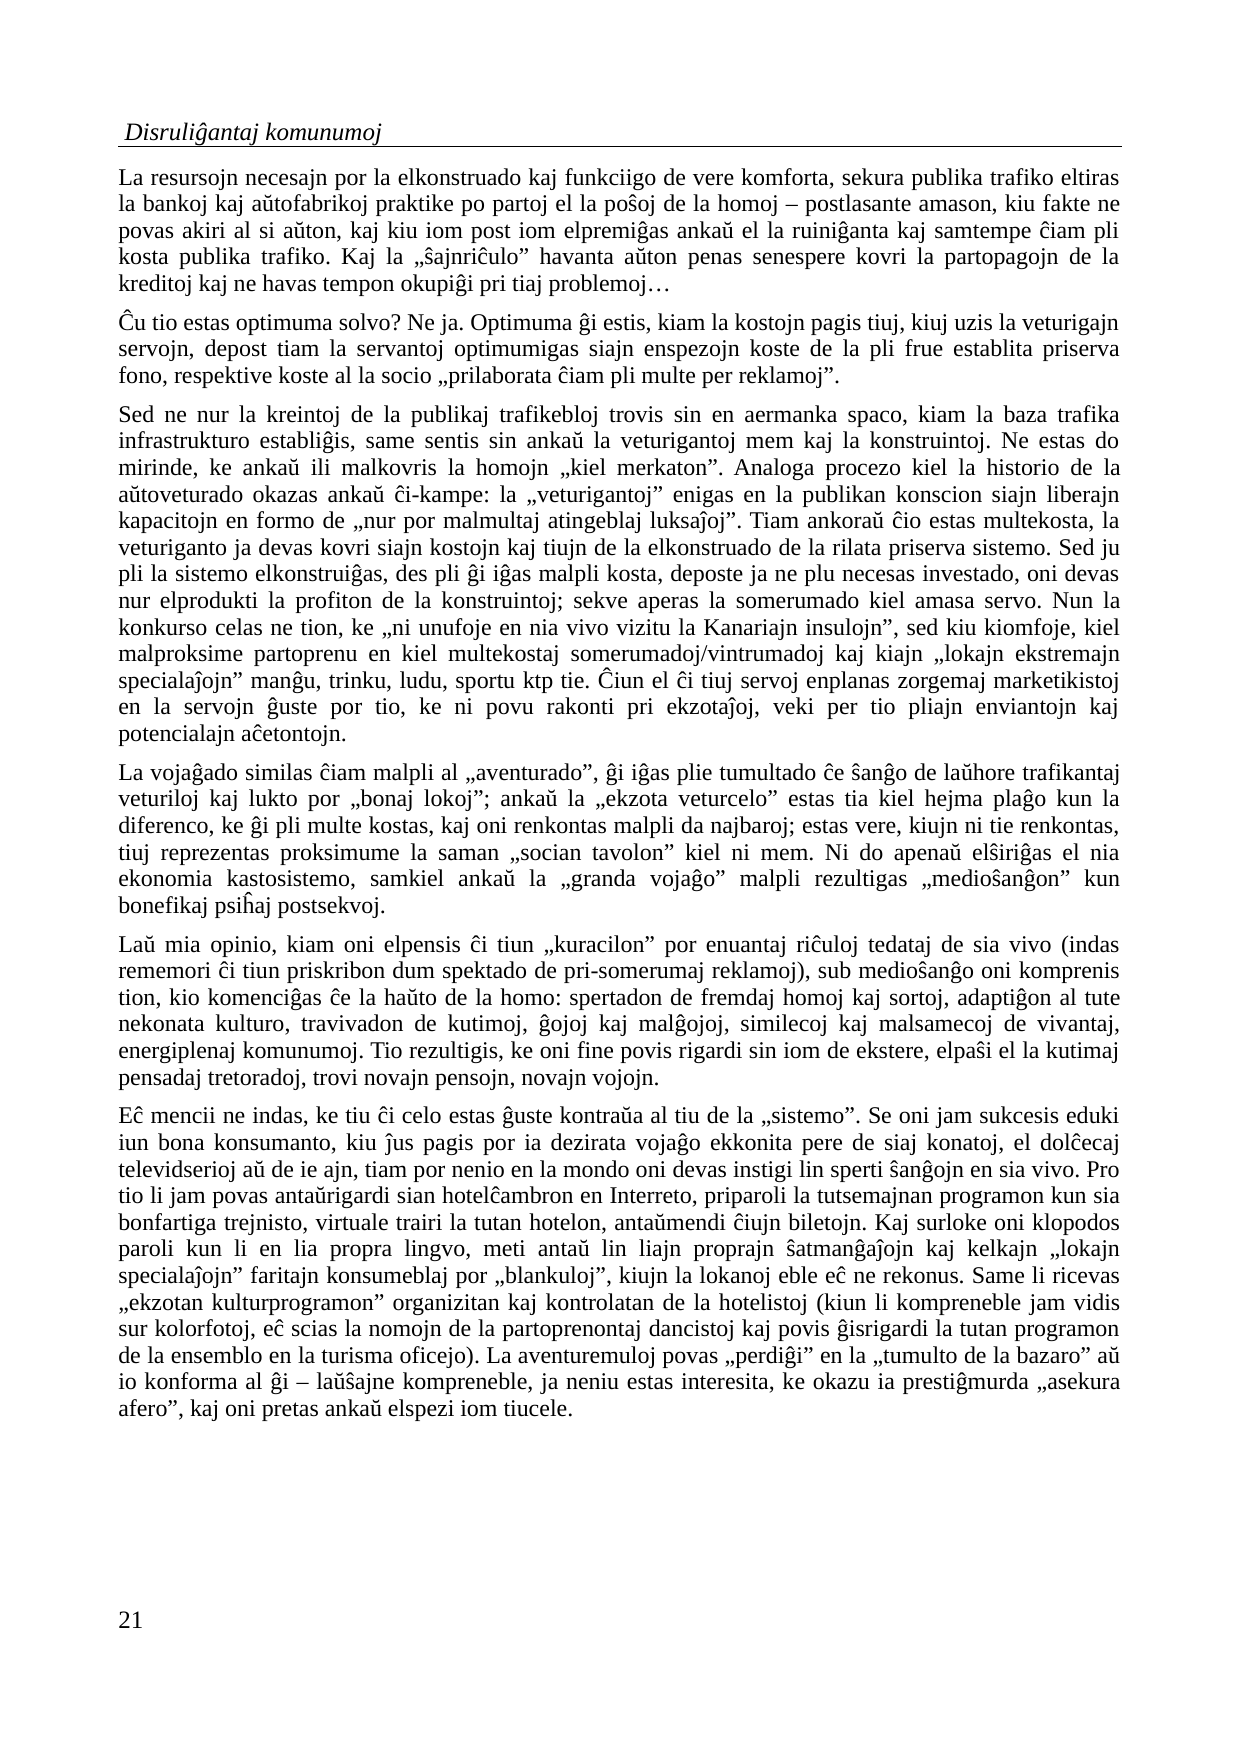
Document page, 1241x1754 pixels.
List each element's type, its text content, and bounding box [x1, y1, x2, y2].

text La resursojn necesajn por la elkonstruado kaj funkciigo de vere komforta, sekura publika trafiko eltiras la bankoj kaj aŭtofabrikoj praktike po partoj el la poŝoj de la homoj – postlasante amason, kiu fakte ne povas akiri al si aŭton, kaj kiu iom post iom elpremiĝas ankaŭ el la ruiniĝanta kaj samtempe ĉiam pli kosta publika trafiko. Kaj la „ŝajnriĉulo” havanta aŭton penas senespere kovri la partopagojn de la kreditoj kaj ne havas tempon okupiĝi pri tiaj problemoj… [118, 164, 1122, 296]
text Eĉ mencii ne indas, ke tiu ĉi celo estas ĝuste kontraŭa al tiu de la „sistemo”. Se oni jam sukcesis eduki iun bona konsumanto, kiu ĵus pagis por ia dezirata vojaĝo ekkonita pere de siaj konatoj, el dolĉecaj televidserioj aŭ de ie ajn, tiam por nenio en la mondo oni devas instigi lin sperti ŝanĝojn en sia vivo. Pro tio li jam povas antaŭrigardi sian hotelĉambron en Interreto, priparoli la tutsemajnan programon kun sia bonfartiga trejnisto, virtuale trairi la tutan hotelon, antaŭmendi ĉiujn biletojn. Kaj surloke oni klopodos paroli kun li en lia propra lingvo, meti antaŭ lin liajn proprajn ŝatmanĝaĵojn kaj kelkajn „lokajn specialaĵojn” faritajn konsumeblaj por „blankuloj”, kiujn la lokanoj eble eĉ ne rekonus. Same li ricevas „ekzotan kulturprogramon” organizitan kaj kontrolatan de la hotelistoj (kiun li kompreneble jam vidis sur kolorfotoj, eĉ scias la nomojn de la partoprenontaj dancistoj kaj povis ĝisrigardi la tutan programon de la ensemblo en la turisma oficejo). La aventuremuloj povas „perdiĝi” en la „tumulto de la bazaro” aŭ io konforma al ĝi – laŭŝajne kompreneble, ja neniu estas interesita, ke okazu ia prestiĝmurda „asekura afero”, kaj oni pretas ankaŭ elspezi iom tiucele. [118, 1103, 1122, 1421]
text Laŭ mia opinio, kiam oni elpensis ĉi tiun „kuracilon” por enuantaj riĉuloj tedataj de sia vivo (indas rememori ĉi tiun priskribon dum spektado de pri-somerumaj reklamoj), sub medioŝanĝo oni komprenis tion, kio komenciĝas ĉe la haŭto de la homo: spertadon de fremdaj homoj kaj sortoj, adaptiĝon al tute nekonata kulturo, travivadon de kutimoj, ĝojoj kaj malĝojoj, similecoj kaj malsamecoj de vivantaj, energiplenaj komunumoj. Tio rezultigis, ke oni fine povis rigardi sin iom de ekstere, elpaŝi el la kutimaj pensadaj tretoradoj, trovi novajn pensojn, novajn vojojn. [118, 931, 1122, 1090]
text Ĉu tio estas optimuma solvo? Ne ja. Optimuma ĝi estis, kiam la kostojn pagis tiuj, kiuj uzis la veturigajn servojn, depost tiam la servantoj optimumigas siajn enspezojn koste de la pli frue establita priserva fono, respektive koste al la socio „prilaborata ĉiam pli multe per reklamoj”. [118, 309, 1122, 389]
text Sed ne nur la kreintoj de la publikaj trafikebloj trovis sin en aermanka spaco, kiam la baza trafika infrastrukturo establiĝis, same sentis sin ankaŭ la veturigantoj mem kaj la konstruintoj. Ne estas do mirinde, ke ankaŭ ili malkovris la homojn „kiel merkaton”. Analoga procezo kiel la historio de la aŭtoveturado okazas ankaŭ ĉi-kampe: la „veturigantoj” enigas en la publikan konscion siajn liberajn kapacitojn en formo de „nur por malmultaj atingeblaj luksaĵoj”. Tiam ankoraŭ ĉio estas multekosta, la veturiganto ja devas kovri siajn kostojn kaj tiujn de la elkonstruado de la rilata priserva sistemo. Sed ju pli la sistemo elkonstruiĝas, des pli ĝi iĝas malpli kosta, deposte ja ne plu necesas investado, oni devas nur elprodukti la profiton de la konstruintoj; sekve aperas la somerumado kiel amasa servo. Nun la konkurso celas ne tion, ke „ni unufoje en nia vivo vizitu la Kanariajn insulojn”, sed kiu kiomfoje, kiel malproksime partoprenu en kiel multekostaj somerumadoj/vintrumadoj kaj kiajn „lokajn ekstremajn specialaĵojn” manĝu, trinku, ludu, sportu ktp tie. Ĉiun el ĉi tiuj servoj enplanas zorgemaj marketikistoj en la servojn ĝuste por tio, ke ni povu rakonti pri ekzotaĵoj, veki per tio pliajn enviantojn kaj potencialajn aĉetontojn. [118, 401, 1122, 746]
text La vojaĝado similas ĉiam malpli al „aventurado”, ĝi iĝas plie tumultado ĉe ŝanĝo de laŭhore trafikantaj veturiloj kaj lukto por „bonaj lokoj”; ankaŭ la „ekzota veturcelo” estas tia kiel hejma plaĝo kun la diferenco, ke ĝi pli multe kostas, kaj oni renkontas malpli da najbaroj; estas vere, kiujn ni tie renkontas, tiuj reprezentas proksimume la saman „socian tavolon” kiel ni mem. Ni do apenaŭ elŝiriĝas el nia ekonomia kastosistemo, samkiel ankaŭ la „granda vojaĝo” malpli rezultigas „medioŝanĝon” kun bonefikaj psiĥaj postsekvoj. [118, 759, 1122, 918]
